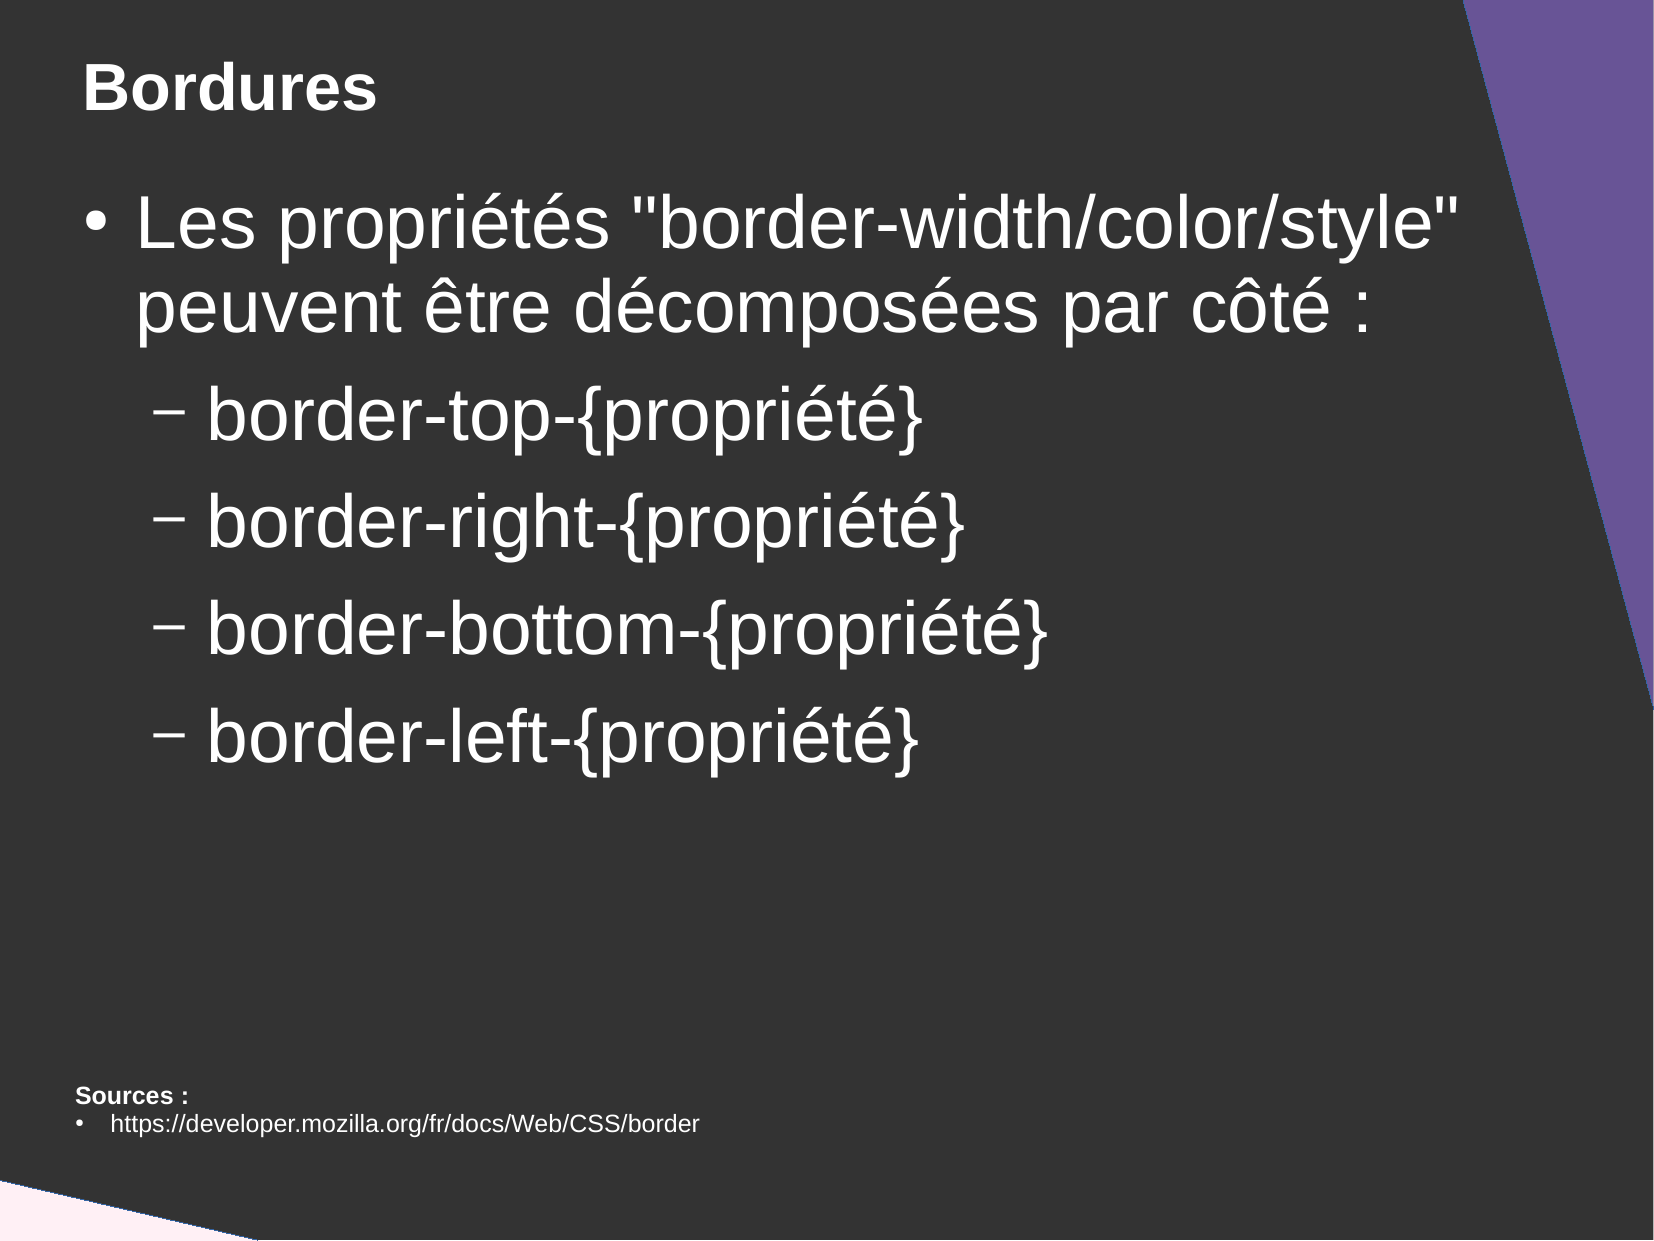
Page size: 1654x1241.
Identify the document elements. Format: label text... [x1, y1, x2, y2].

title Bordures [82, 49, 1571, 130]
text_box Sources : https://developer.mozilla.org/fr/docs/Web/CSS/border [60, 1074, 1546, 1217]
list Les propriétés "border-width/color/style" peuvent être décomposées par côté : border-top-{propriété} border-right-{propriété} border-bottom-{propriété} border-left-{propriété} [64, 180, 1604, 815]
text_box [0, 1180, 262, 1241]
text_box [1463, 0, 1654, 710]
